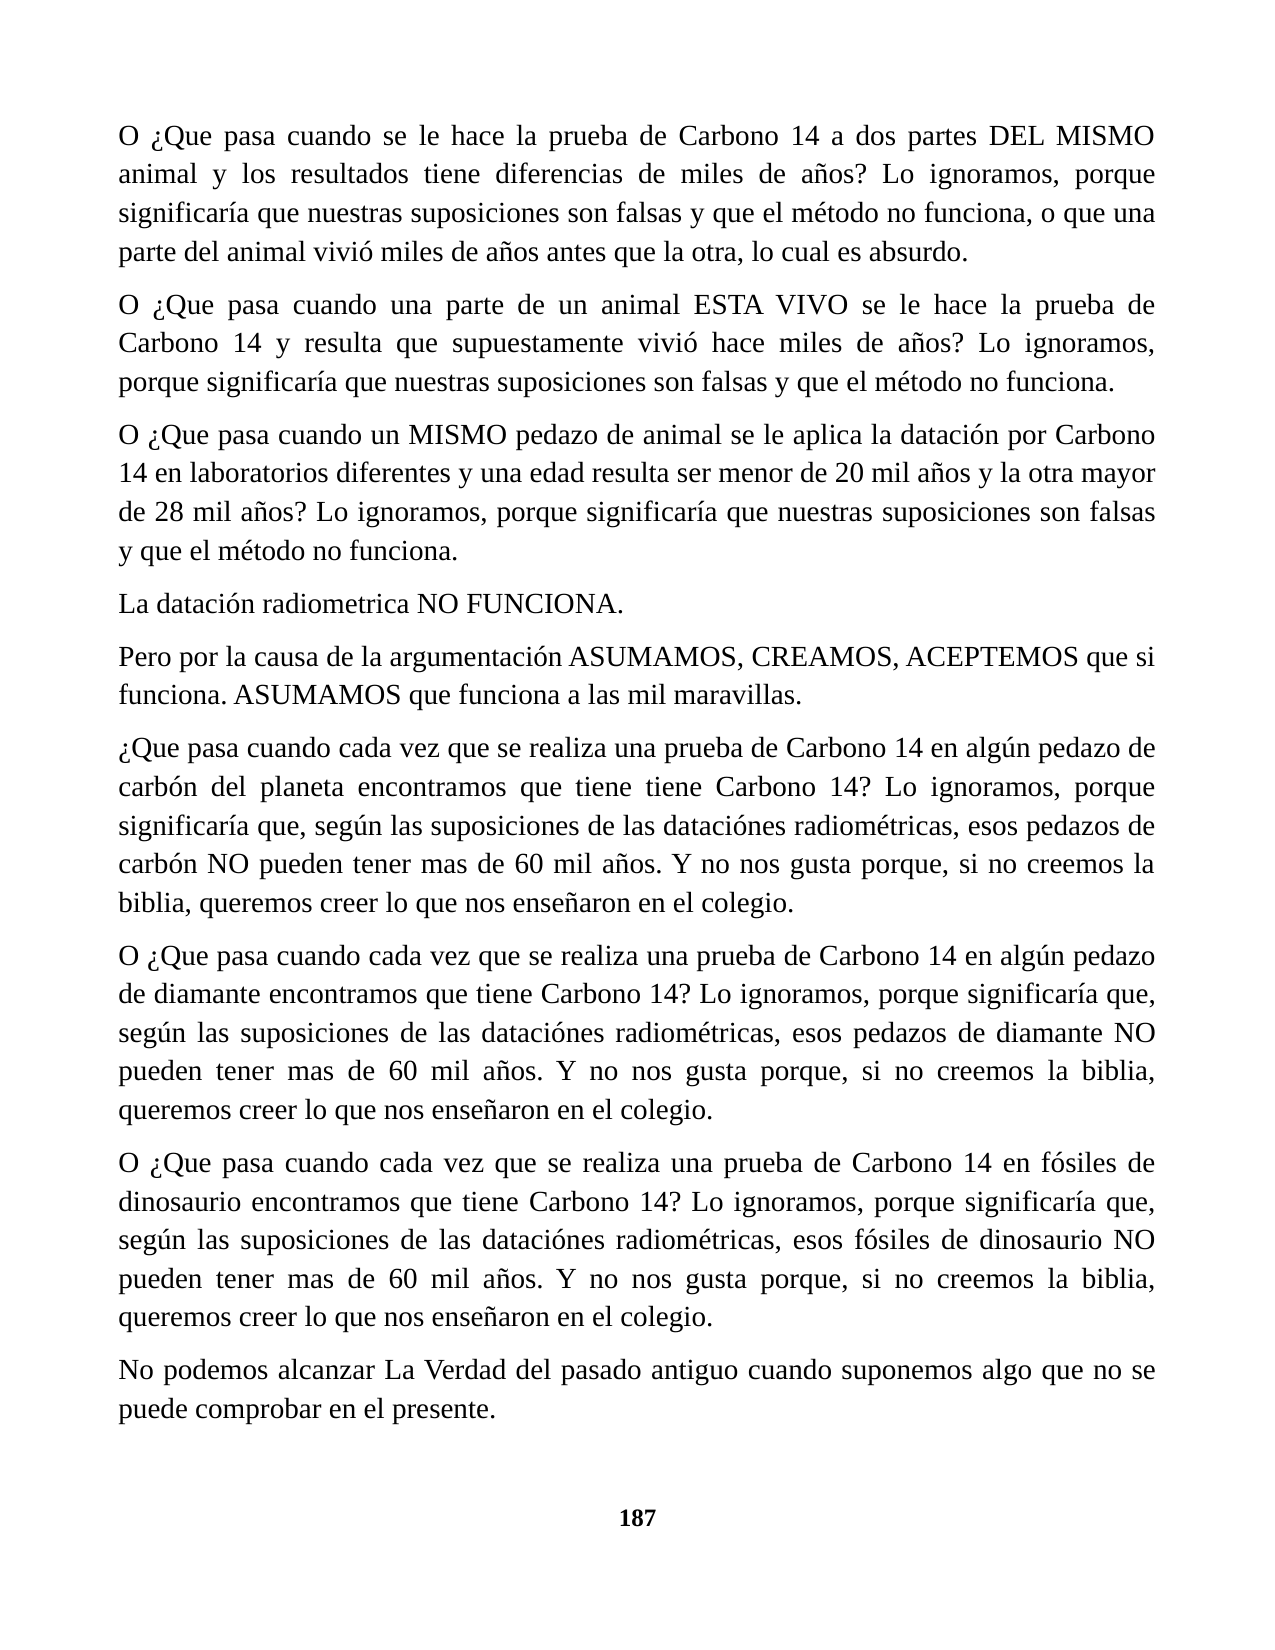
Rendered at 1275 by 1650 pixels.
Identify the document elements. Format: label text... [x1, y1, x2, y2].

text La datación radiometrica NO FUNCIONA. [118, 586, 1157, 619]
text O ¿Que pasa cuando se le hace la prueba de Carbono 14 a dos partes DEL MISMO animal y los resultados tiene diferencias de miles de años? Lo ignoramos, porque significaría que nuestras suposiciones son falsas y que el método no funciona, o que una parte del animal vivió miles de años antes que la otra, lo cual es absurdo. [118, 118, 1157, 267]
text No podemos alcanzar La Verdad del pasado antiguo cuando suponemos algo que no se puede comprobar en el presente. [118, 1352, 1157, 1424]
text O ¿Que pasa cuando cada vez que se realiza una prueba de Carbono 14 en algún pedazo de diamante encontramos que tiene Carbono 14? Lo ignoramos, porque significaría que, según las suposiciones de las dataciónes radiométricas, esos pedazos de diamante NO pueden tener mas de 60 mil años. Y no nos gusta porque, si no creemos la biblia, queremos creer lo que nos enseñaron en el colegio. [118, 938, 1157, 1126]
text Pero por la causa de la argumentación ASUMAMOS, CREAMOS, ACEPTEMOS que si funciona. ASUMAMOS que funciona a las mil maravillas. [118, 639, 1157, 711]
text ¿Que pasa cuando cada vez que se realiza una prueba de Carbono 14 en algún pedazo de carbón del planeta encontramos que tiene tiene Carbono 14? Lo ignoramos, porque significaría que, según las suposiciones de las dataciónes radiométricas, esos pedazos de carbón NO pueden tener mas de 60 mil años. Y no nos gusta porque, si no creemos la biblia, queremos creer lo que nos enseñaron en el colegio. [118, 731, 1157, 918]
text O ¿Que pasa cuando cada vez que se realiza una prueba de Carbono 14 en fósiles de dinosaurio encontramos que tiene Carbono 14? Lo ignoramos, porque significaría que, según las suposiciones de las dataciónes radiométricas, esos fósiles de dinosaurio NO pueden tener mas de 60 mil años. Y no nos gusta porque, si no creemos la biblia, queremos creer lo que nos enseñaron en el colegio. [118, 1145, 1157, 1333]
text O ¿Que pasa cuando una parte de un animal ESTA VIVO se le hace la prueba de Carbono 14 y resulta que supuestamente vivió hace miles de años? Lo ignoramos, porque significaría que nuestras suposiciones son falsas y que el método no funciona. [118, 287, 1157, 397]
text O ¿Que pasa cuando un MISMO pedazo de animal se le aplica la datación por Carbono 14 en laboratorios diferentes y una edad resulta ser menor de 20 mil años y la otra mayor de 28 mil años? Lo ignoramos, porque significaría que nuestras suposiciones son falsas y que el método no funciona. [118, 417, 1157, 566]
